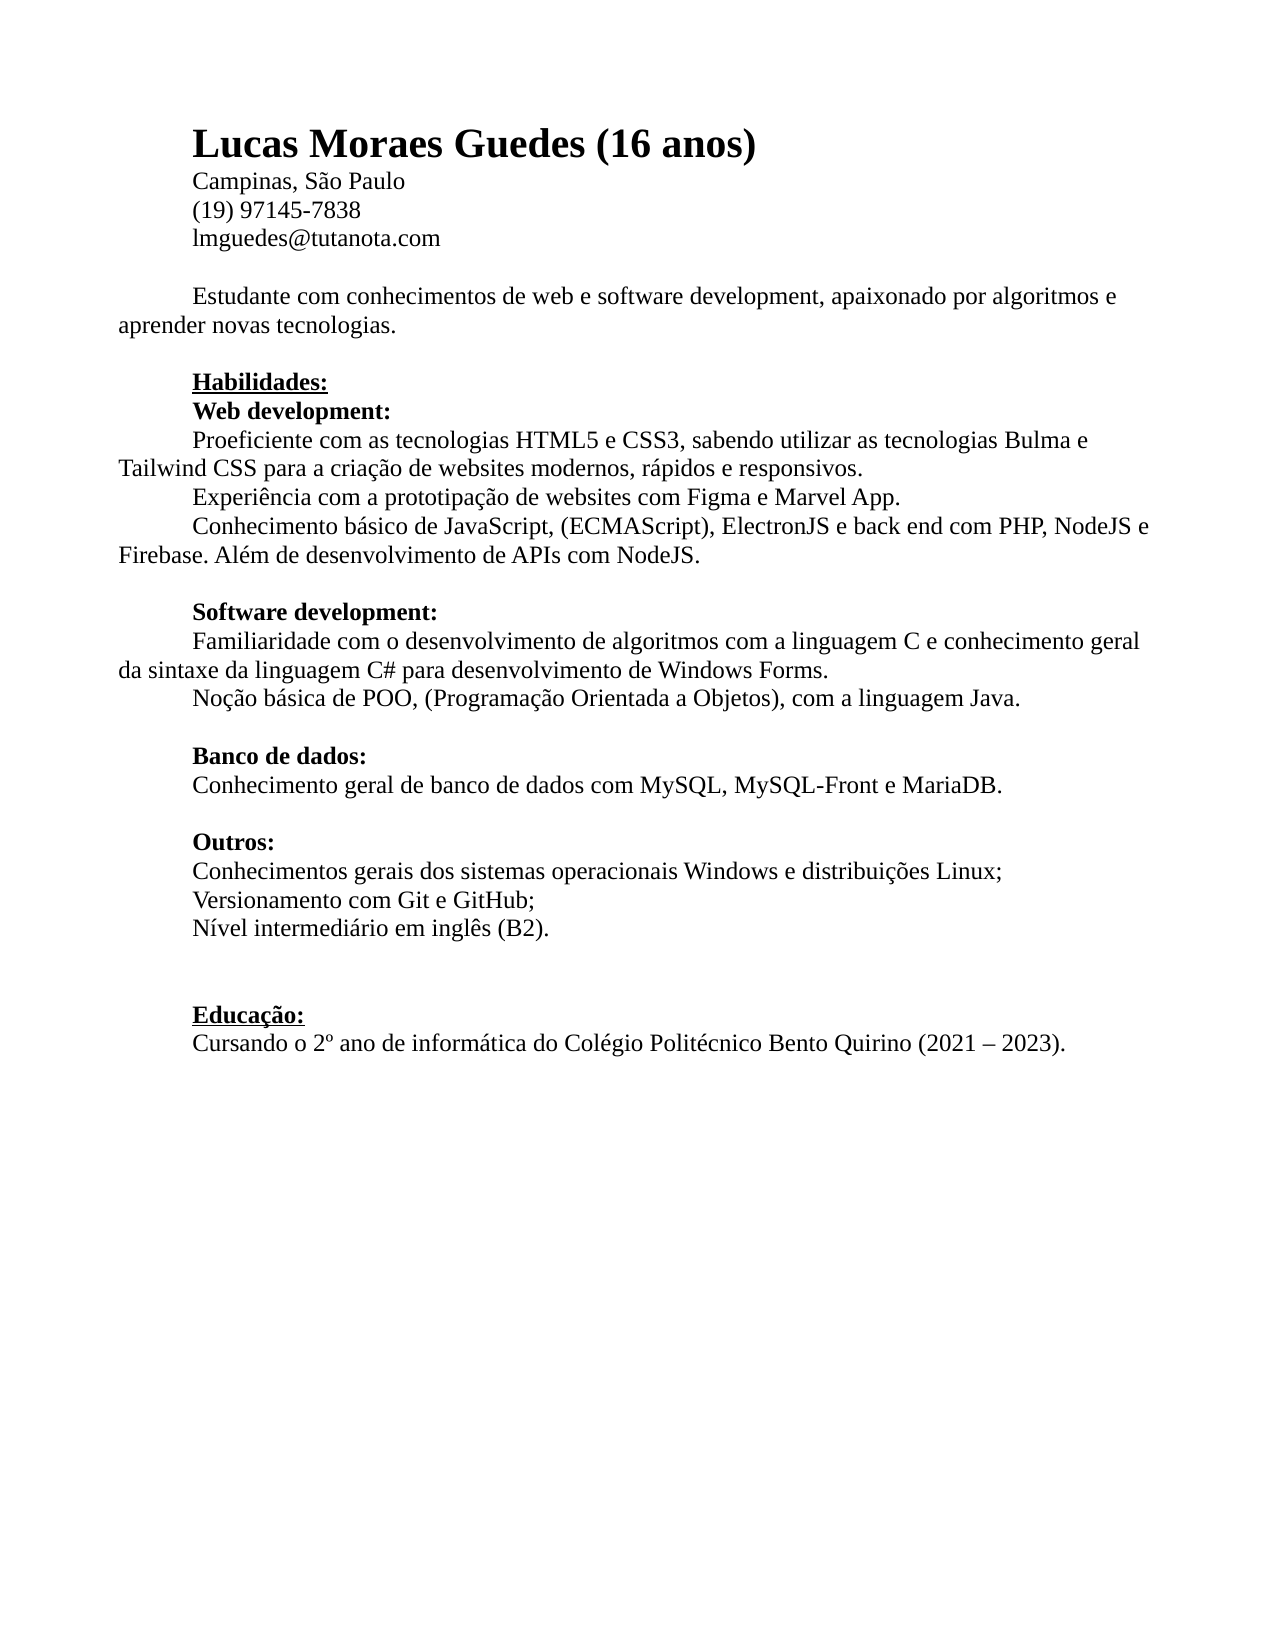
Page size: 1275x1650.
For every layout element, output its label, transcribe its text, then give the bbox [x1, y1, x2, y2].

text Proeficiente com as tecnologias HTML5 e CSS3, sabendo utilizar as tecnologias Bulma e Tailwind CSS para a criação de websites modernos, rápidos e responsivos. [118, 425, 1157, 482]
text Web development: [118, 396, 1157, 425]
text Noção básica de POO, (Programação Orientada a Objetos), com a linguagem Java. [118, 683, 1157, 712]
text Versionamento com Git e GitHub; [118, 885, 1157, 913]
text Cursando o 2º ano de informática do Colégio Politécnico Bento Quirino (2021 – 2023). [118, 1028, 1157, 1057]
text (19) 97145-7838 [118, 195, 1157, 223]
text Lucas Moraes Guedes (16 anos) [118, 118, 1157, 166]
text lmguedes@tutanota.com [118, 223, 1157, 252]
text Software development: [118, 597, 1157, 626]
text Experiência com a prototipação de websites com Figma e Marvel App. [118, 482, 1157, 511]
text Habilidades: [118, 367, 1157, 396]
text Conhecimento geral de banco de dados com MySQL, MySQL-Front e MariaDB. [118, 770, 1157, 798]
text Familiaridade com o desenvolvimento de algoritmos com a linguagem C e conhecimento geral da sintaxe da linguagem C# para desenvolvimento de Windows Forms. [118, 626, 1157, 683]
text Conhecimento básico de JavaScript, (ECMAScript), ElectronJS e back end com PHP, NodeJS e Firebase. Além de desenvolvimento de APIs com NodeJS. [118, 511, 1157, 568]
text Educação: [118, 1000, 1157, 1028]
text Estudante com conhecimentos de web e software development, apaixonado por algoritmos e aprender novas tecnologias. [118, 281, 1157, 338]
text Nível intermediário em inglês (B2). [118, 913, 1157, 942]
text Conhecimentos gerais dos sistemas operacionais Windows e distribuições Linux; [118, 856, 1157, 885]
text Outros: [118, 827, 1157, 856]
text Campinas, São Paulo [118, 166, 1157, 195]
text Banco de dados: [118, 741, 1157, 770]
